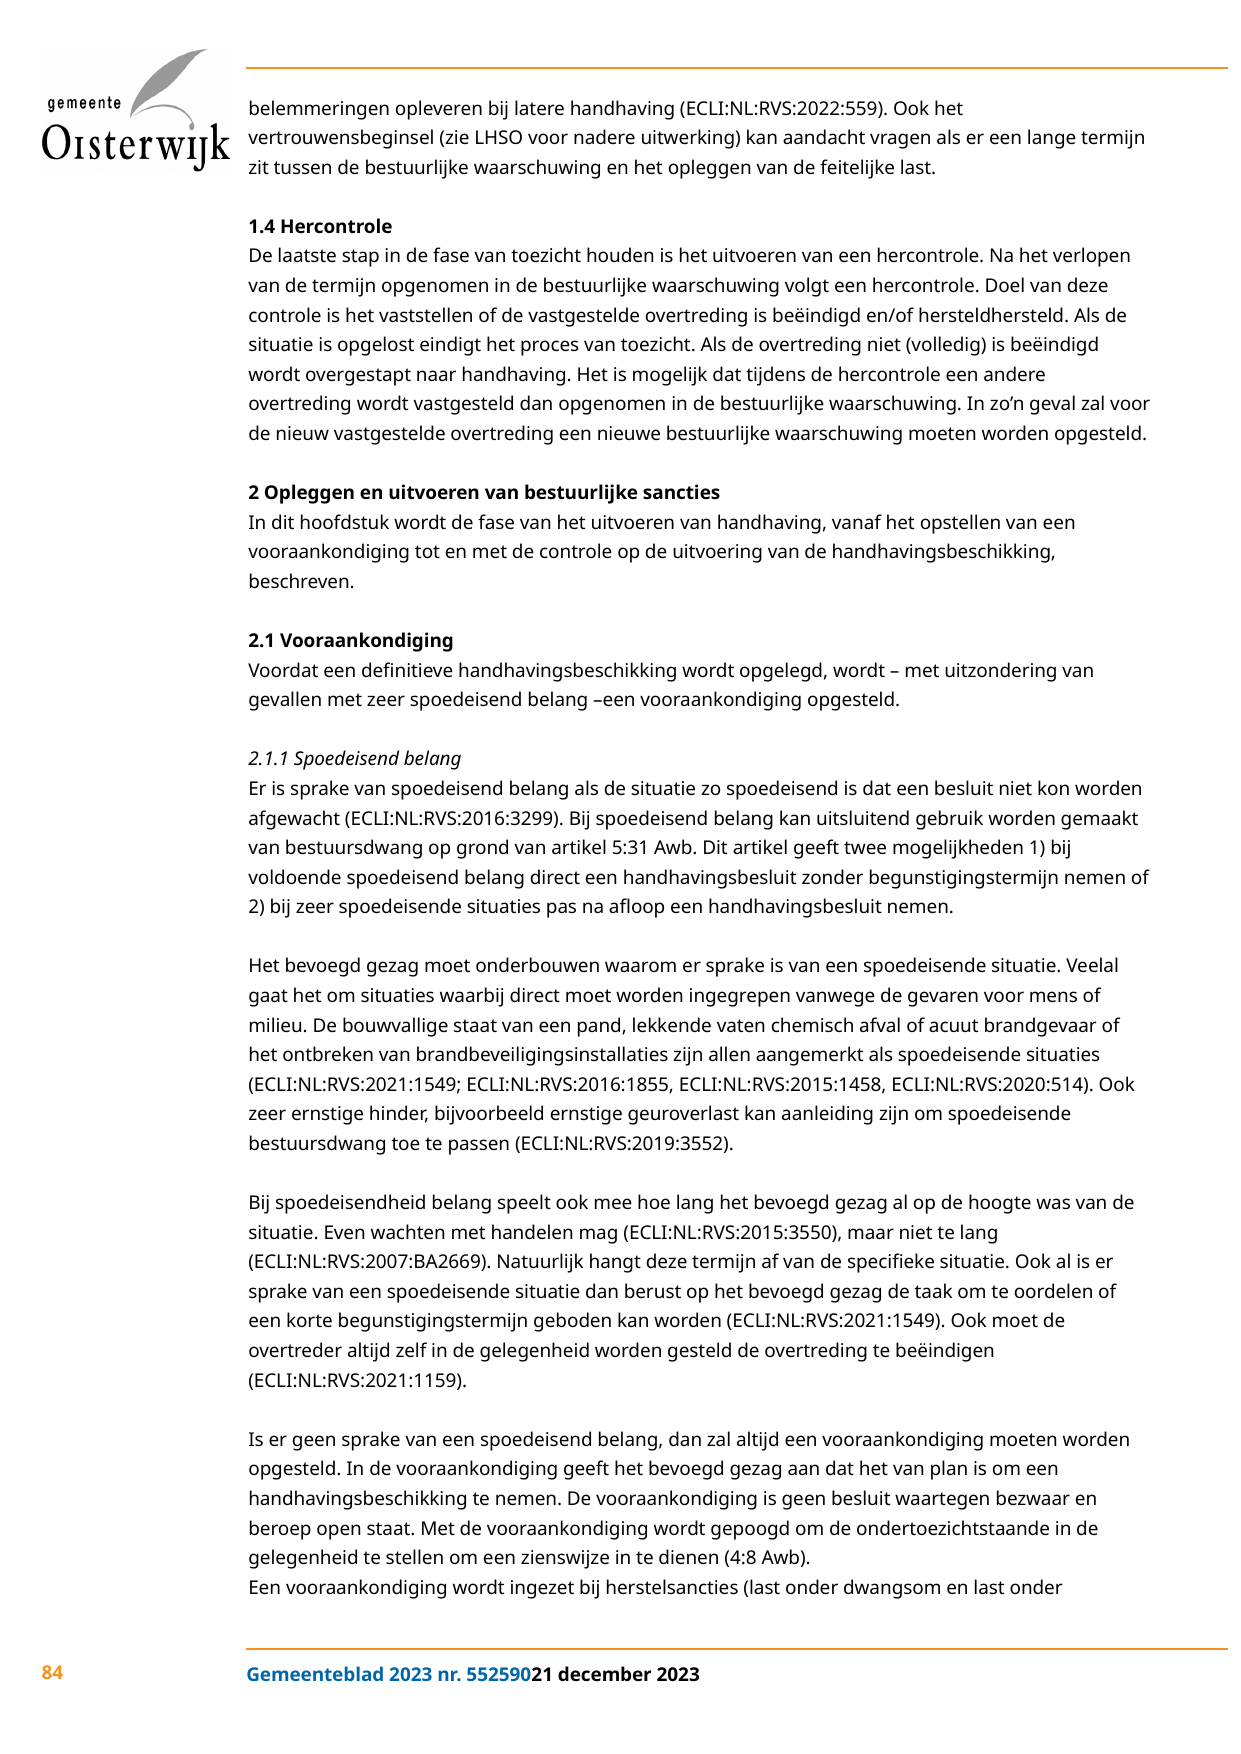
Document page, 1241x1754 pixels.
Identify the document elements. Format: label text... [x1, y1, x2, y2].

text 1.4 Hercontrole [248, 213, 1152, 239]
text 2 Opleggen en uitvoeren van bestuurlijke sancties [248, 479, 1152, 505]
text Voordat een definitieve handhavingsbeschikking wordt opgelegd, wordt – met uitzondering van gevallen met zeer spoedeisend belang –een vooraankondiging opgesteld. [248, 657, 1152, 712]
text Is er geen sprake van een spoedeisend belang, dan zal altijd een vooraankondiging moeten worden opgesteld. In de vooraankondiging geeft het bevoegd gezag aan dat het van plan is om een handhavingsbeschikking te nemen. De vooraankondiging is geen besluit waartegen bezwaar en beroep open staat. Met de vooraankondiging wordt gepoogd om de ondertoezichtstaande in de gelegenheid te stellen om een zienswijze in te dienen (4:8 Awb). [248, 1426, 1152, 1570]
text Er is sprake van spoedeisend belang als de situatie zo spoedeisend is dat een besluit niet kon worden afgewacht (ECLI:NL:RVS:2016:3299). Bij spoedeisend belang kan uitsluitend gebruik worden gemaakt van bestuursdwang op grond van artikel 5:31 Awb. Dit artikel geeft twee mogelijkheden 1) bij voldoende spoedeisend belang direct een handhavingsbesluit zonder begunstigingstermijn nemen of 2) bij zeer spoedeisende situaties pas na afloop een handhavingsbesluit nemen. [248, 775, 1152, 919]
text Het bevoegd gezag moet onderbouwen waarom er sprake is van een spoedeisende situatie. Veelal gaat het om situaties waarbij direct moet worden ingegrepen vanwege de gevaren voor mens of milieu. De bouwvallige staat van een pand, lekkende vaten chemisch afval of acuut brandgevaar of het ontbreken van brandbeveiligingsinstallaties zijn allen aangemerkt als spoedeisende situaties (ECLI:NL:RVS:2021:1549; ECLI:NL:RVS:2016:1855, ECLI:NL:RVS:2015:1458, ECLI:NL:RVS:2020:514). Ook zeer ernstige hinder, bijvoorbeeld ernstige geuroverlast kan aanleiding zijn om spoedeisende bestuursdwang toe te passen (ECLI:NL:RVS:2019:3552). [248, 953, 1152, 1156]
text 2.1 Vooraankondiging [248, 627, 1152, 653]
text belemmeringen opleveren bij latere handhaving (ECLI:NL:RVS:2022:559). Ook het vertrouwensbeginsel (zie LHSO voor nadere uitwerking) kan aandacht vragen als er een lange termijn zit tussen de bestuurlijke waarschuwing en het opleggen van de feitelijke last. [248, 95, 1152, 180]
text Een vooraankondiging wordt ingezet bij herstelsancties (last onder dwangsom en last onder [248, 1574, 1152, 1600]
text In dit hoofdstuk wordt de fase van het uitvoeren van handhaving, vanaf het opstellen van een vooraankondiging tot en met de controle op de uitvoering van de handhavingsbeschikking, beschreven. [248, 509, 1152, 594]
text Bij spoedeisendheid belang speelt ook mee hoe lang het bevoegd gezag al op de hoogte was van de situatie. Even wachten met handelen mag (ECLI:NL:RVS:2015:3550), maar niet te lang (ECLI:NL:RVS:2007:BA2669). Natuurlijk hangt deze termijn af van de specifieke situatie. Ook al is er sprake van een spoedeisende situatie dan berust op het bevoegd gezag de taak om te oordelen of een korte begunstigingstermijn geboden kan worden (ECLI:NL:RVS:2021:1549). Ook moet de overtreder altijd zelf in de gelegenheid worden gesteld de overtreding te beëindigen (ECLI:NL:RVS:2021:1159). [248, 1189, 1152, 1393]
text 2.1.1 Spoedeisend belang [248, 746, 1152, 771]
picture [41, 47, 231, 172]
text De laatste stap in de fase van toezicht houden is het uitvoeren van een hercontrole. Na het verlopen van de termijn opgenomen in de bestuurlijke waarschuwing volgt een hercontrole. Doel van deze controle is het vaststellen of de vastgestelde overtreding is beëindigd en/of hersteldhersteld. Als de situatie is opgelost eindigt het proces van toezicht. Als de overtreding niet (volledig) is beëindigd wordt overgestapt naar handhaving. Het is mogelijk dat tijdens de hercontrole een andere overtreding wordt vastgesteld dan opgenomen in de bestuurlijke waarschuwing. In zo’n geval zal voor de nieuw vastgestelde overtreding een nieuwe bestuurlijke waarschuwing moeten worden opgesteld. [248, 243, 1152, 446]
